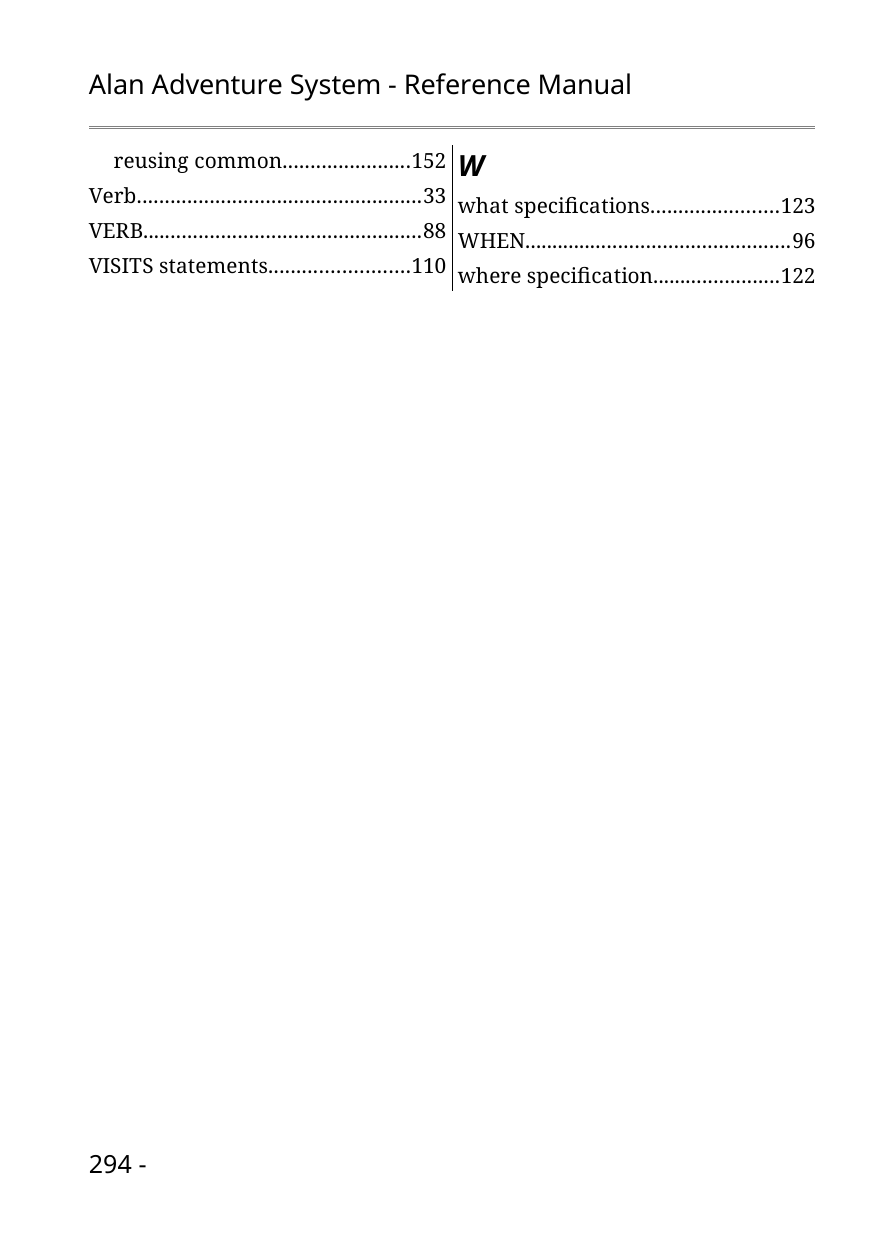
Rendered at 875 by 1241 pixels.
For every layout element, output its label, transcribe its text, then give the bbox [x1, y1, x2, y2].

text VERB 88 [88, 216, 446, 244]
text WHEN 96 [458, 226, 815, 255]
text VISITS statements 110 [88, 251, 446, 279]
text W [458, 146, 815, 185]
text what specifications 123 [458, 191, 815, 220]
text reusing common 152 [113, 146, 446, 174]
text where specification 122 [458, 261, 815, 290]
text Verb 33 [88, 181, 446, 209]
